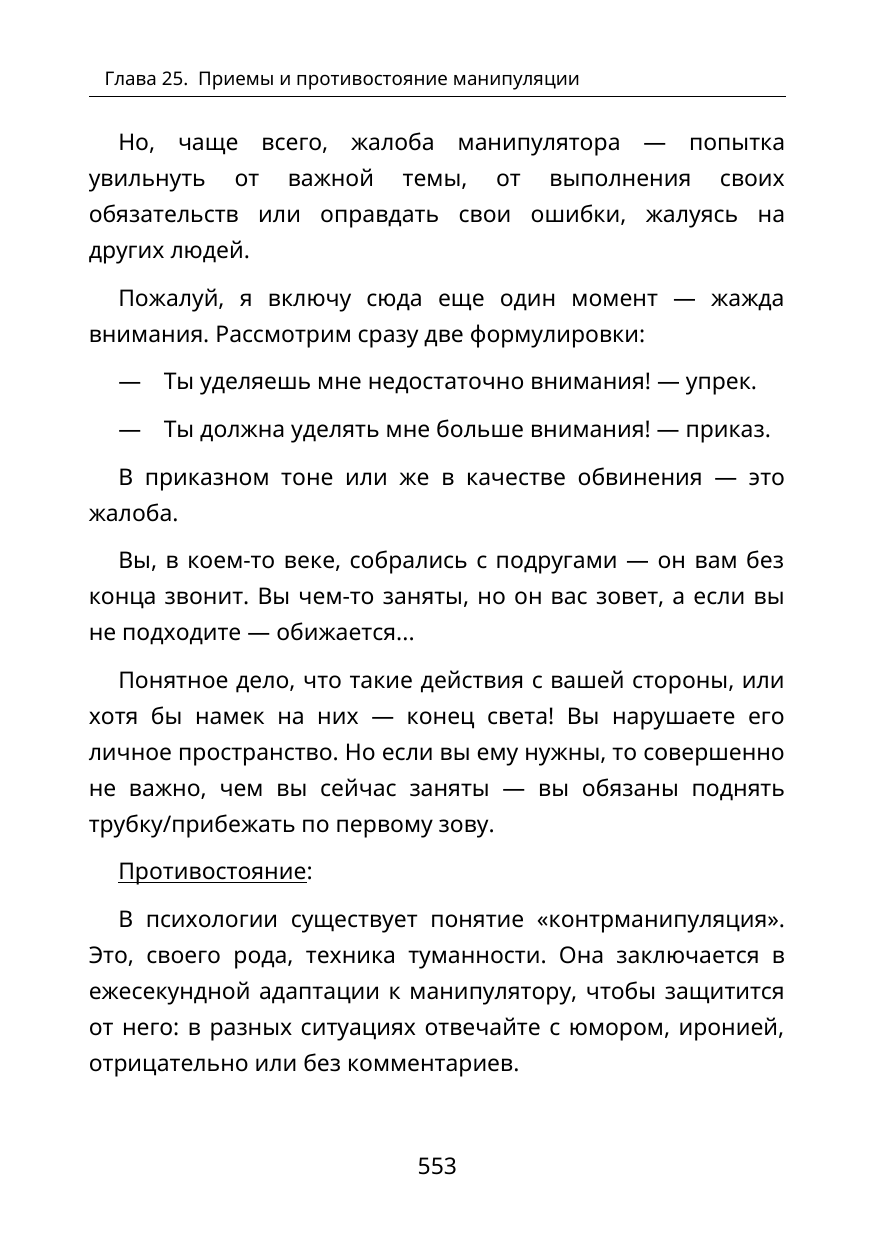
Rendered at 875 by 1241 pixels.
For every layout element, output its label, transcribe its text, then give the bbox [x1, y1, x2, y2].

text Но, чаще всего, жалоба манипулятора — попытка увильнуть от важной темы, от выполнения своих обязательств или оправдать свои ошибки, жалуясь на других людей. [88, 126, 786, 265]
text В психологии существует понятие «контрманипуляция». Это, своего рода, техника туманности. Она заключается в ежесекундной адаптации к манипулятору, чтобы защитится от него: в разных ситуациях отвечайте с юмором, иронией, отрицательно или без комментариев. [88, 903, 786, 1078]
text Пожалуй, я включу сюда еще один момент — жажда внимания. Рассмотрим сразу две формулировки: [88, 282, 786, 349]
list Ты уделяешь мне недостаточно внимания! — упрек. [88, 365, 786, 396]
text Вы, в коем-то веке, собрались с подругами — он вам без конца звонит. Вы чем-то заняты, но он вас зовет, а если вы не подходите — обижается... [88, 544, 786, 647]
list Ты должна уделять мне больше внимания! — приказ. [88, 413, 786, 444]
text Понятное дело, что такие действия с вашей стороны, или хотя бы намек на них — конец света! Вы нарушаете его личное пространство. Но если вы ему нужны, то совершенно не важно, чем вы сейчас заняты — вы обязаны поднять трубку/прибежать по первому зову. [88, 664, 786, 839]
text Противостояние: [88, 855, 786, 887]
text В приказном тоне или же в качестве обвинения — это жалоба. [88, 461, 786, 528]
